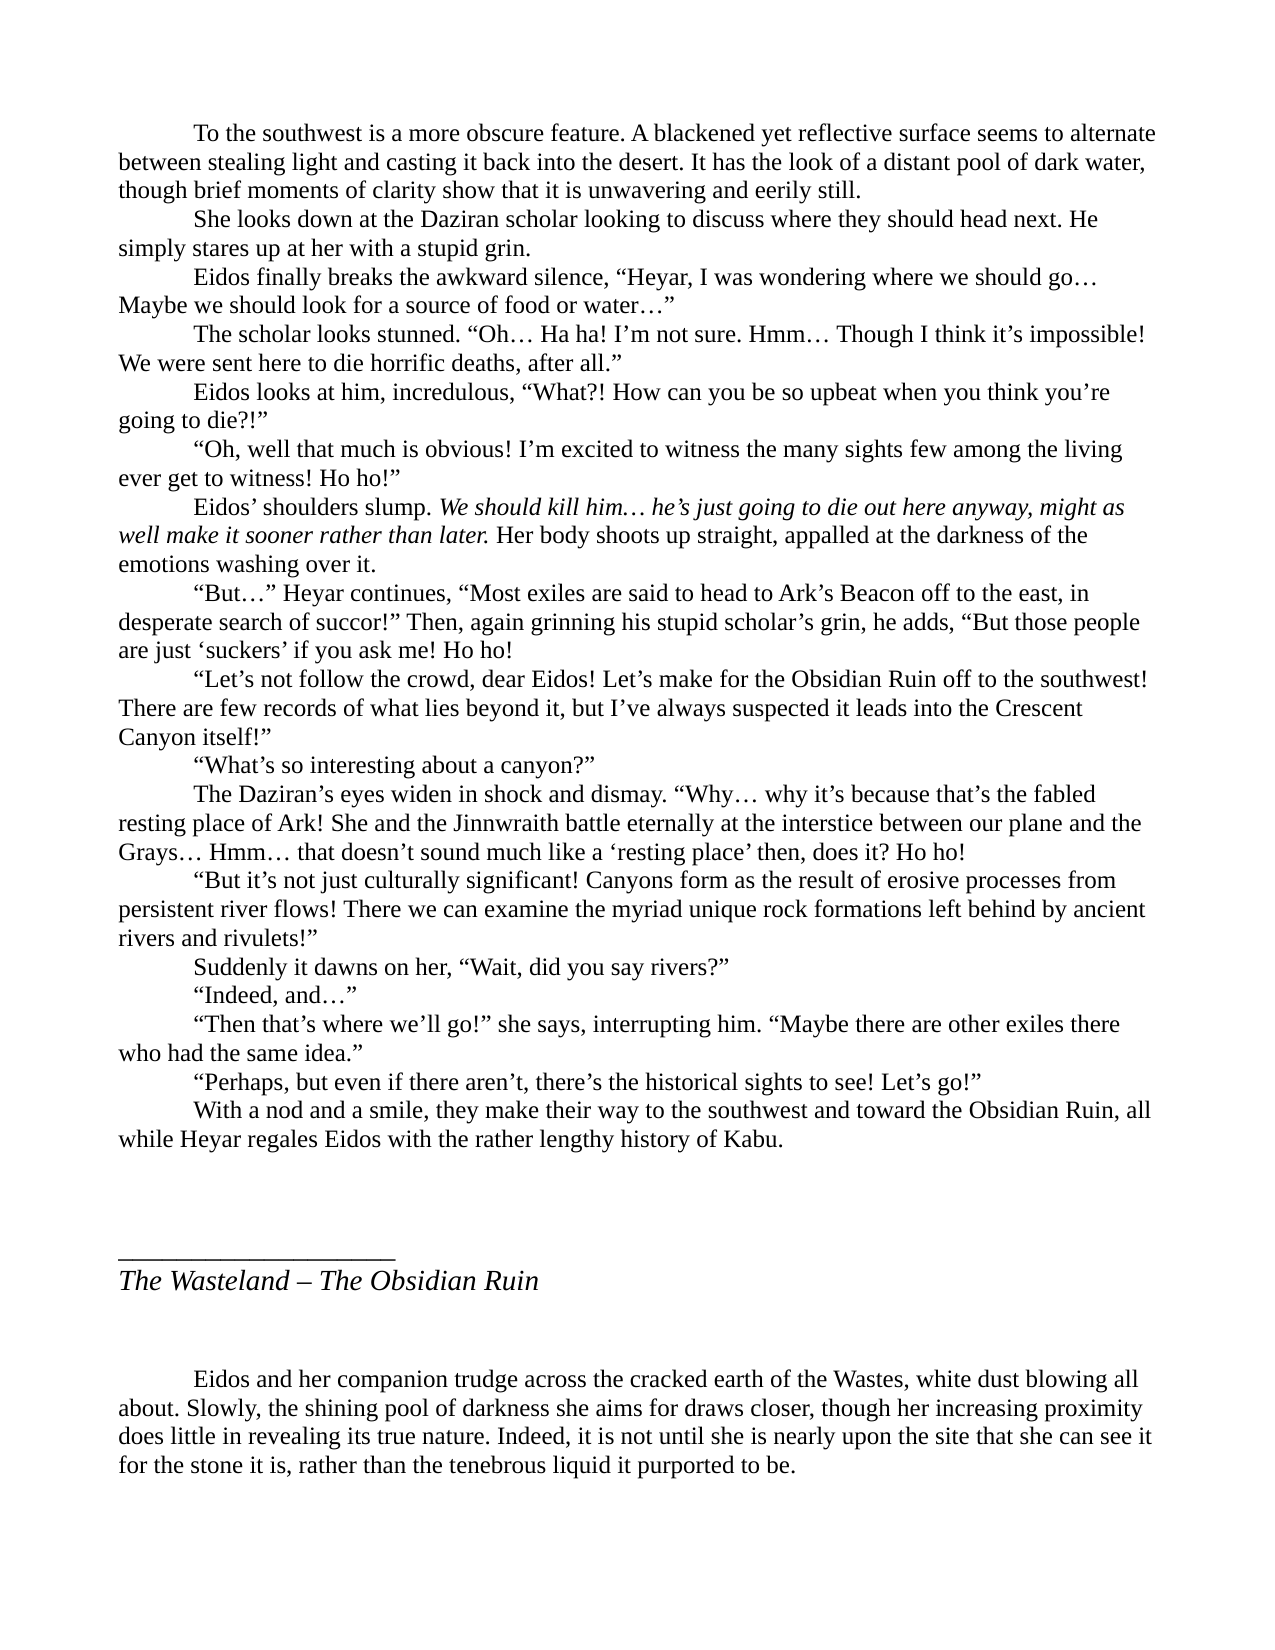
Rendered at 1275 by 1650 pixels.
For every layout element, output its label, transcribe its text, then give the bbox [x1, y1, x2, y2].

text Eidos’ shoulders slump. We should kill him… he’s just going to die out here anyway, might as well make it sooner rather than later. Her body shoots up straight, appalled at the darkness of the emotions washing over it. [118, 492, 1157, 578]
text Eidos and her companion trudge across the cracked earth of the Wastes, white dust blowing all about. Slowly, the shining pool of darkness she aims for draws closer, though her increasing proximity does little in revealing its true nature. Indeed, it is not until she is nearly upon the site that she can see it for the stone it is, rather than the tenebrous liquid it purported to be. [118, 1364, 1157, 1479]
text The scholar looks stunned. “Oh… Ha ha! I’m not sure. Hmm… Though I think it’s impossible! We were sent here to die horrific deaths, after all.” [118, 319, 1157, 377]
text “But it’s not just culturally significant! Canyons form as the result of erosive processes from persistent river flows! There we can examine the myriad unique rock formations left behind by ancient rivers and rivulets!” [118, 866, 1157, 952]
text “Oh, well that much is obvious! I’m excited to witness the many sights few among the living ever get to witness! Ho ho!” [118, 434, 1157, 492]
text To the southwest is a more obscure feature. A blackened yet reflective surface seems to alternate between stealing light and casting it back into the desert. It has the look of a distant pool of dark water, though brief moments of clarity show that it is unwavering and eerily still. [118, 118, 1157, 204]
text Eidos finally breaks the awkward silence, “Heyar, I was wondering where we should go… Maybe we should look for a source of food or water…” [118, 262, 1157, 319]
text “Indeed, and…” [118, 981, 1157, 1009]
text “Let’s not follow the crowd, dear Eidos! Let’s make for the Obsidian Ruin off to the southwest! There are few records of what lies beyond it, but I’ve always suspected it leads into the Crescent Canyon itself!” [118, 664, 1157, 751]
text “But…” Heyar continues, “Most exiles are said to head to Ark’s Beacon off to the east, in desperate search of succor!” Then, again grinning his stupid scholar’s grin, he adds, “But those people are just ‘suckers’ if you ask me! Ho ho! [118, 578, 1157, 664]
text Suddenly it dawns on her, “Wait, did you say rivers?” [118, 952, 1157, 981]
text ___________________ [118, 1230, 1157, 1263]
text The Daziran’s eyes widen in shock and dismay. “Why… why it’s because that’s the fabled resting place of Ark! She and the Jinnwraith battle eternally at the interstice between our plane and the Grays… Hmm… that doesn’t sound much like a ‘resting place’ then, does it? Ho ho! [118, 779, 1157, 866]
text “Then that’s where we’ll go!” she says, interrupting him. “Maybe there are other exiles there who had the same idea.” [118, 1009, 1157, 1067]
text The Wasteland – The Obsidian Ruin [118, 1263, 1157, 1297]
text She looks down at the Daziran scholar looking to discuss where they should head next. He simply stares up at her with a stupid grin. [118, 204, 1157, 262]
text “Perhaps, but even if there aren’t, there’s the historical sights to see! Let’s go!” [118, 1067, 1157, 1096]
text Eidos looks at him, incredulous, “What?! How can you be so upbeat when you think you’re going to die?!” [118, 377, 1157, 434]
text “What’s so interesting about a canyon?” [118, 751, 1157, 779]
text With a nod and a smile, they make their way to the southwest and toward the Obsidian Ruin, all while Heyar regales Eidos with the rather lengthy history of Kabu. [118, 1096, 1157, 1153]
